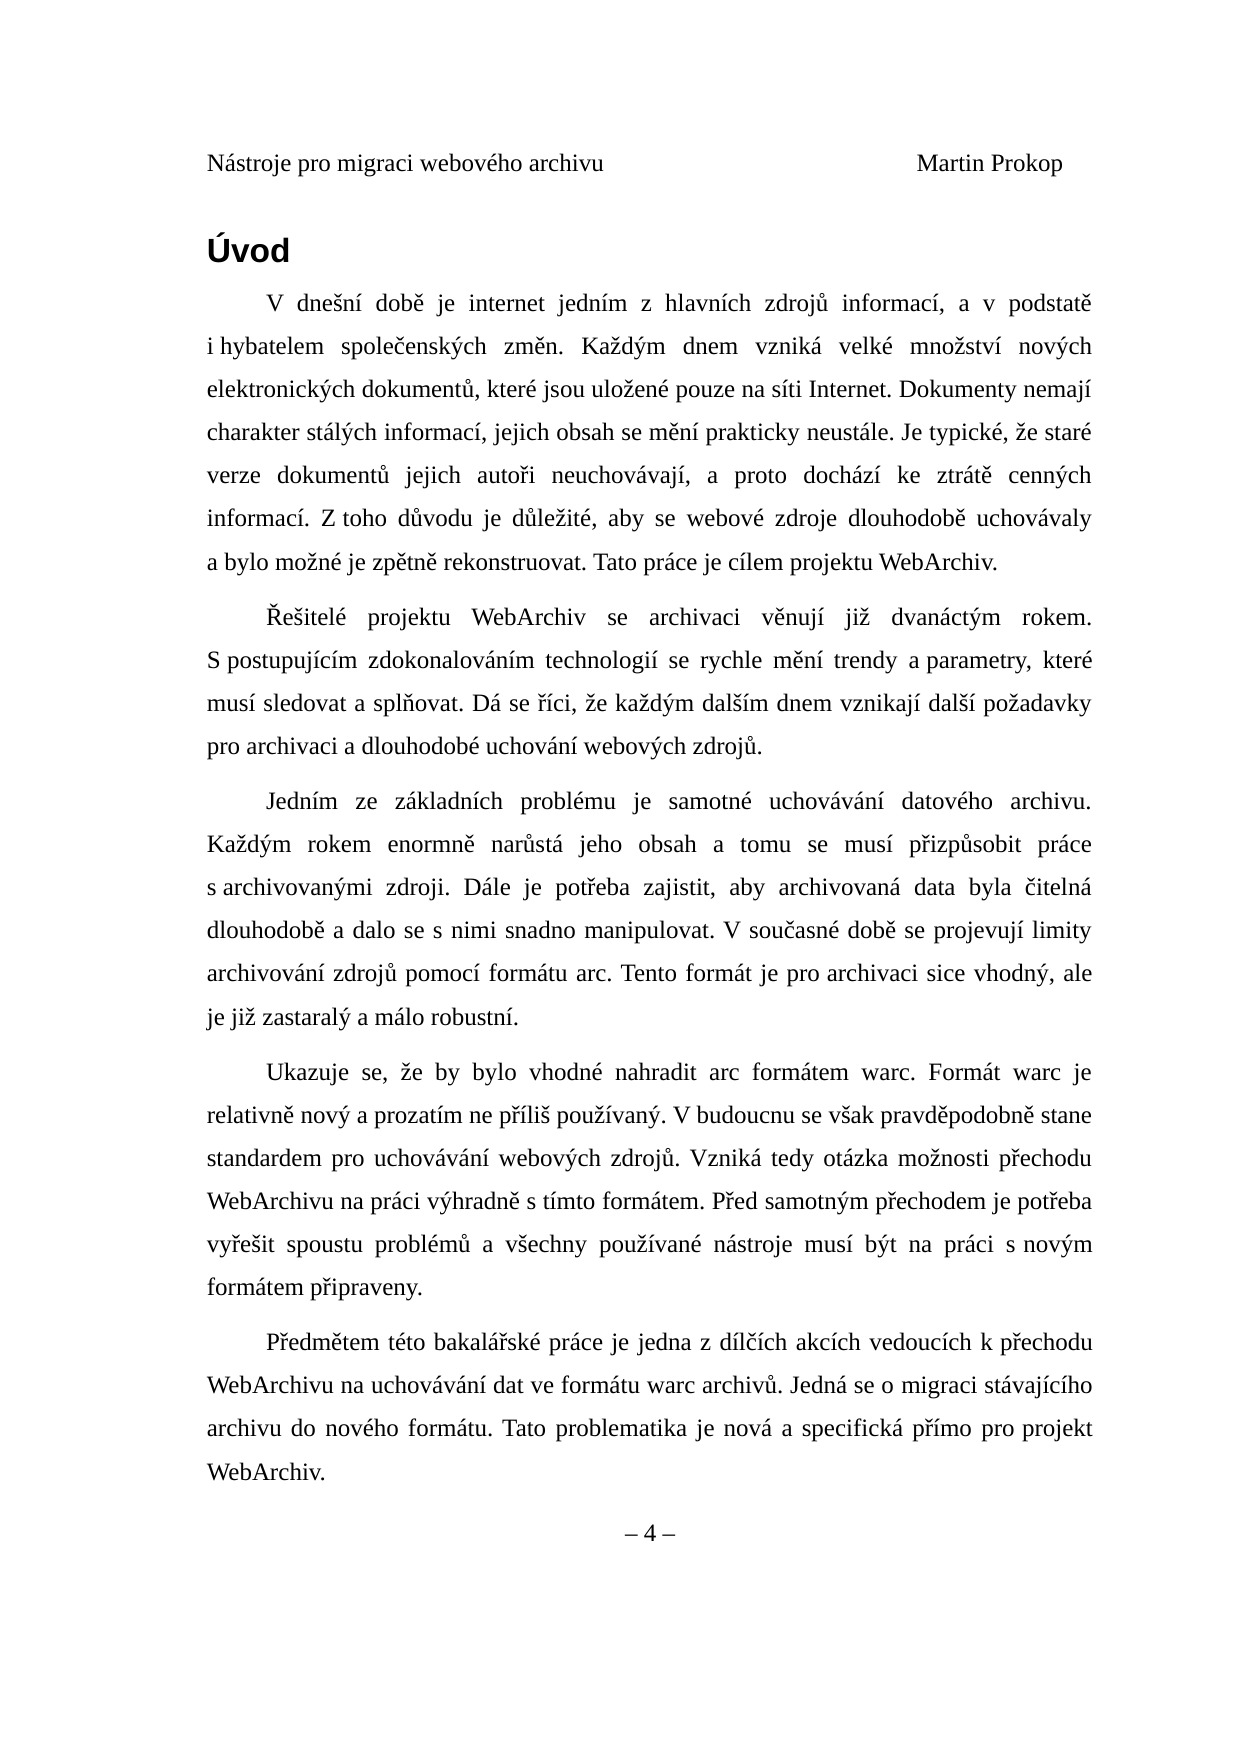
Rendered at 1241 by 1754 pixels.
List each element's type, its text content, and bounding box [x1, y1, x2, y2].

text Ukazuje se, že by bylo vhodné nahradit arc formátem warc. Formát warc je relativně nový a prozatím ne příliš používaný. V budoucnu se však pravděpodobně stane standardem pro uchovávání webových zdrojů. Vzniká tedy otázka možnosti přechodu WebArchivu na práci výhradně s tímto formátem. Před samotným přechodem je potřeba vyřešit spoustu problémů a všechny používané nástroje musí být na práci s novým formátem připraveny. [207, 1057, 1093, 1301]
text Řešitelé projektu WebArchiv se archivaci věnují již dvanáctým rokem. S postupujícím zdokonalováním technologií se rychle mění trendy a parametry, které musí sledovat a splňovat. Dá se říci, že každým dalším dnem vznikají další požadavky pro archivaci a dlouhodobé uchování webových zdrojů. [207, 602, 1093, 760]
text Předmětem této bakalářské práce je jedna z dílčích akcích vedoucích k přechodu WebArchivu na uchovávání dat ve formátu warc archivů. Jedná se o migraci stávajícího archivu do nového formátu. Tato problematika je nová a specifická přímo pro projekt WebArchiv. [207, 1327, 1093, 1485]
subtitle Úvod [207, 231, 1093, 269]
text Jedním ze základních problému je samotné uchovávání datového archivu. Každým rokem enormně narůstá jeho obsah a tomu se musí přizpůsobit práce s archivovanými zdroji. Dále je potřeba zajistit, aby archivovaná data byla čitelná dlouhodobě a dalo se s nimi snadno manipulovat. V současné době se projevují limity archivování zdrojů pomocí formátu arc. Tento formát je pro archivaci sice vhodný, ale je již zastaralý a málo robustní. [207, 786, 1093, 1030]
text V dnešní době je internet jedním z hlavních zdrojů informací, a v podstatě i hybatelem společenských změn. Každým dnem vzniká velké množství nových elektronických dokumentů, které jsou uložené pouze na síti Internet. Dokumenty nemají charakter stálých informací, jejich obsah se mění prakticky neustále. Je typické, že staré verze dokumentů jejich autoři neuchovávají, a proto dochází ke ztrátě cenných informací. Z toho důvodu je důležité, aby se webové zdroje dlouhodobě uchovávaly a bylo možné je zpětně rekonstruovat. Tato práce je cílem projektu WebArchiv. [207, 288, 1093, 575]
